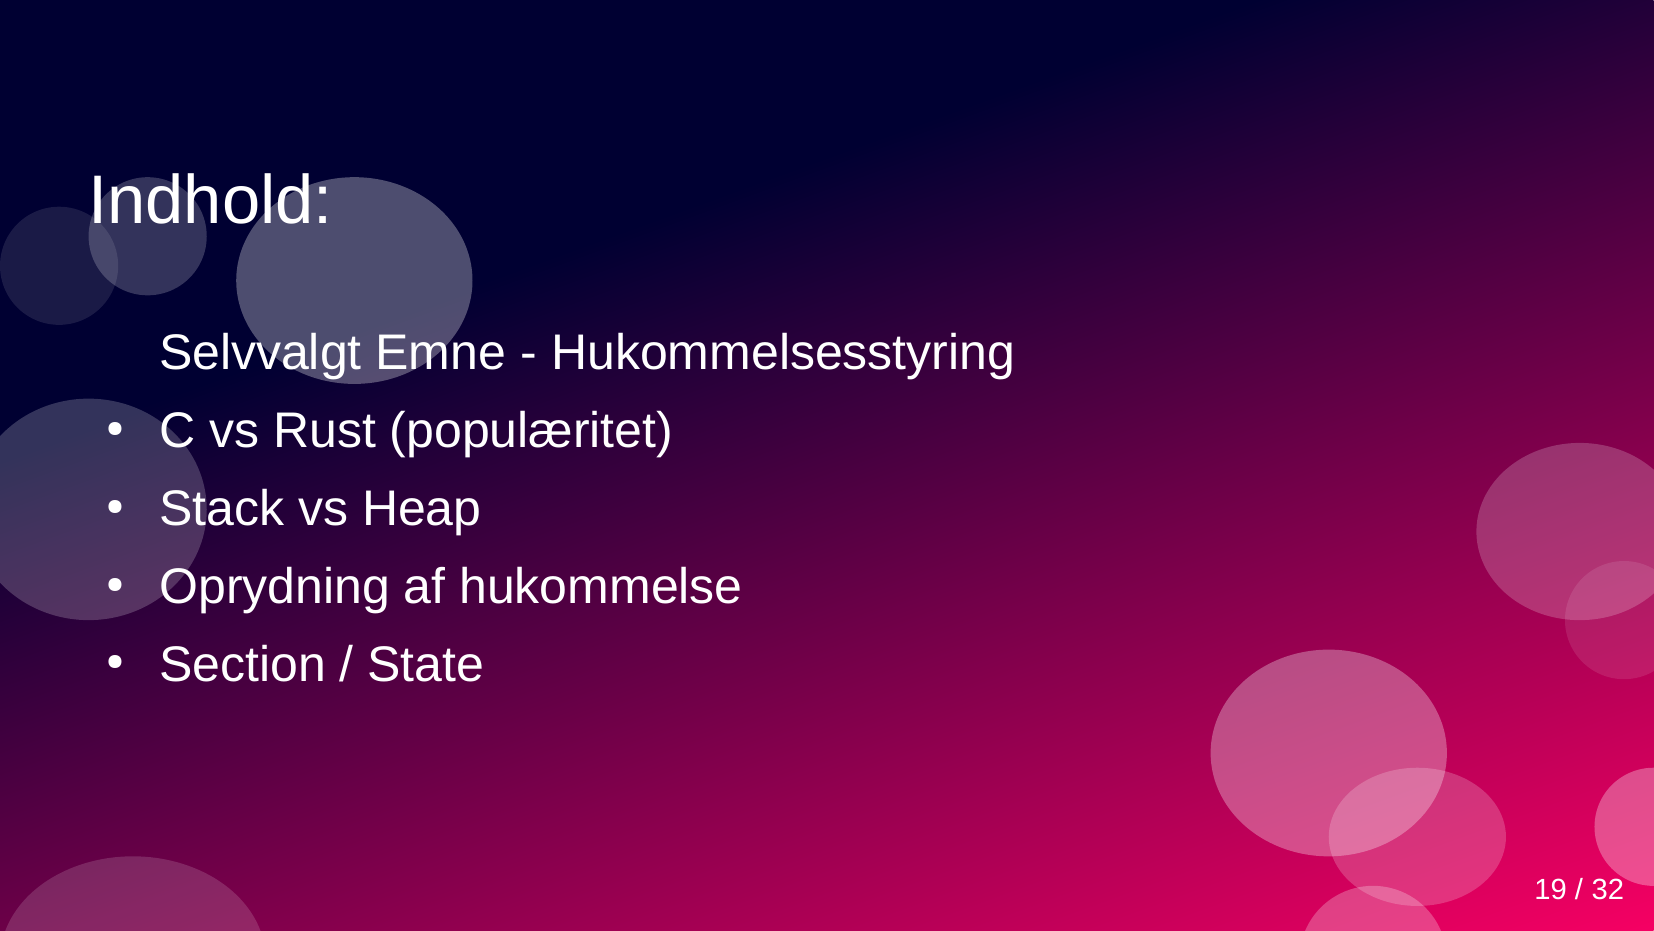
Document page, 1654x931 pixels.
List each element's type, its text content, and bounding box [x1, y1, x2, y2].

list Selvvalgt Emne - Hukommelsesstyring C vs Rust (populæritet) Stack vs Heap Oprydning af hukommelse Section / State [88, 324, 1565, 783]
title Indhold: [88, 118, 1565, 281]
